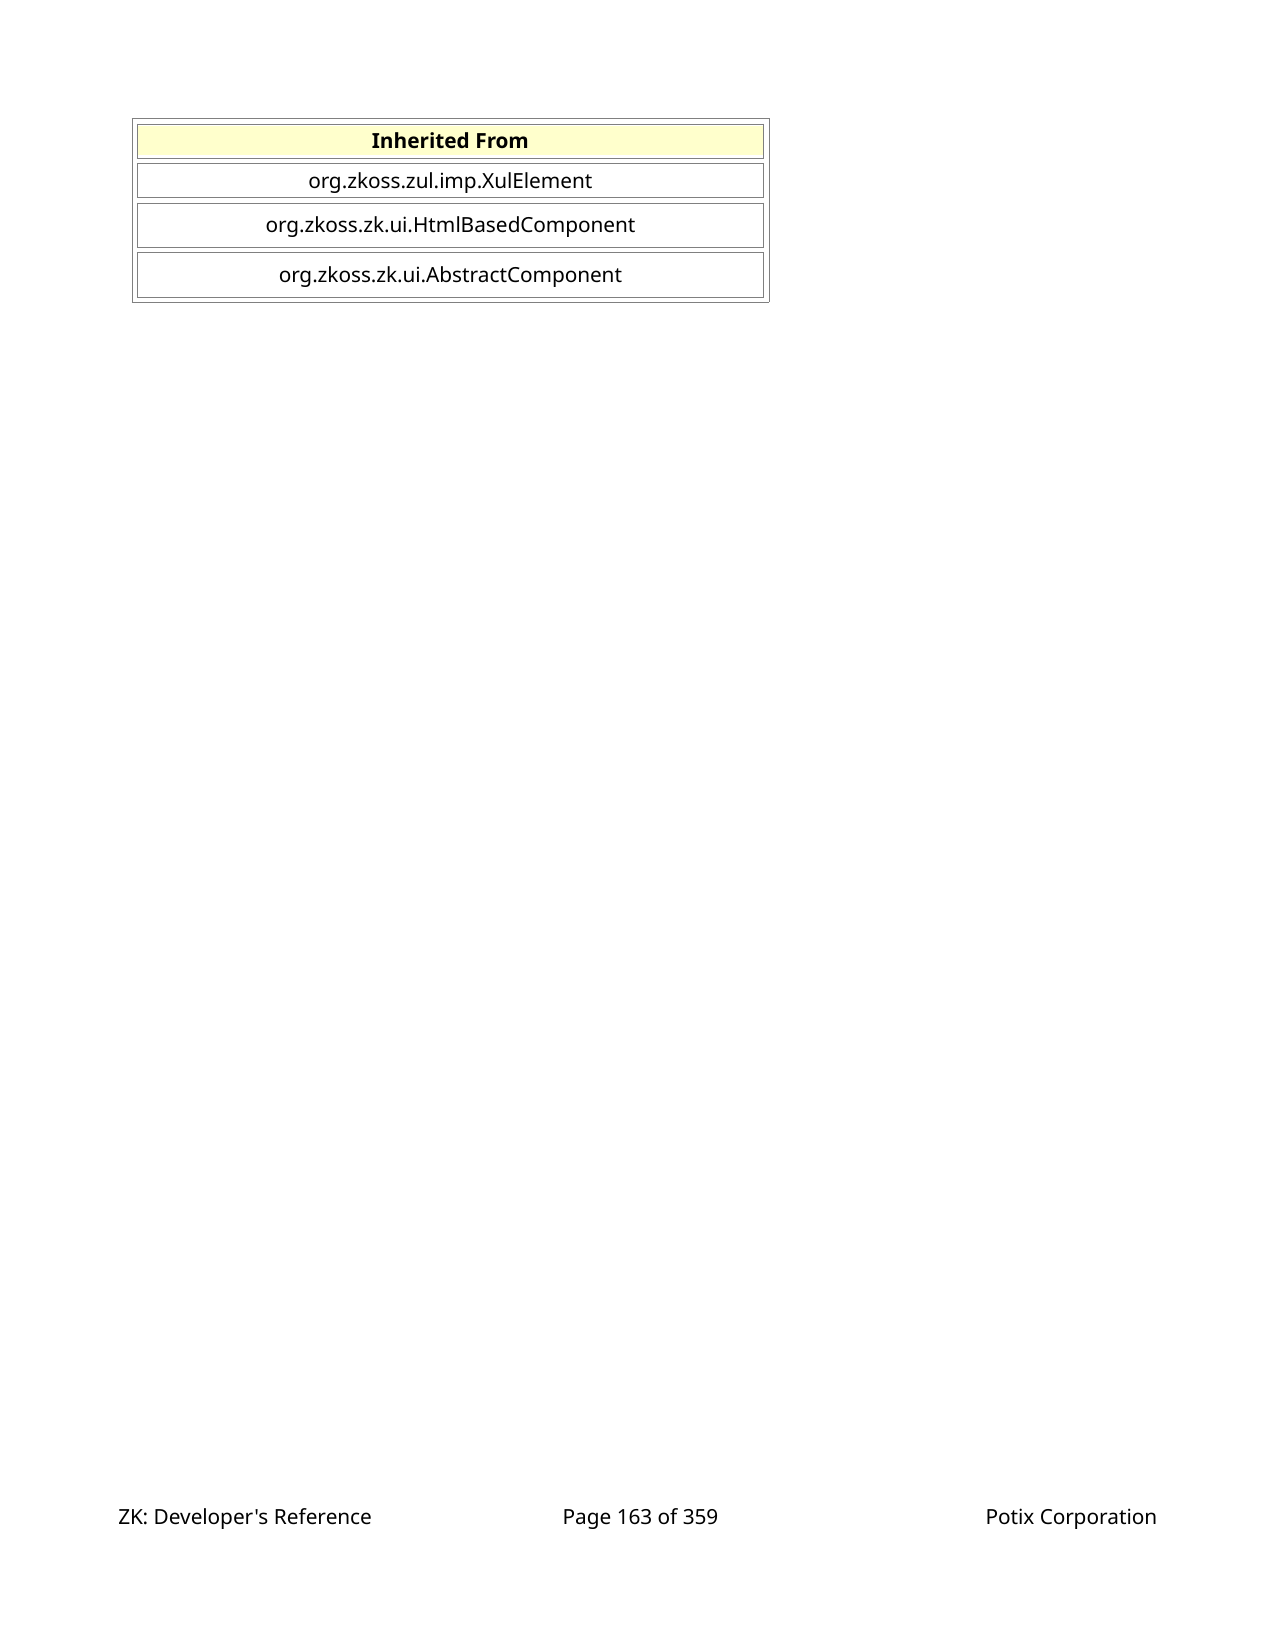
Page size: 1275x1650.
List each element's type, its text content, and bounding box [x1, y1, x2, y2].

table_header Inherited From [134, 119, 766, 158]
table_cell org.zkoss.zk.ui.AbstractComponent [134, 247, 766, 297]
table_cell org.zkoss.zk.ui.HtmlBasedComponent [134, 197, 766, 247]
table_cell org.zkoss.zul.imp.XulElement [134, 158, 766, 197]
